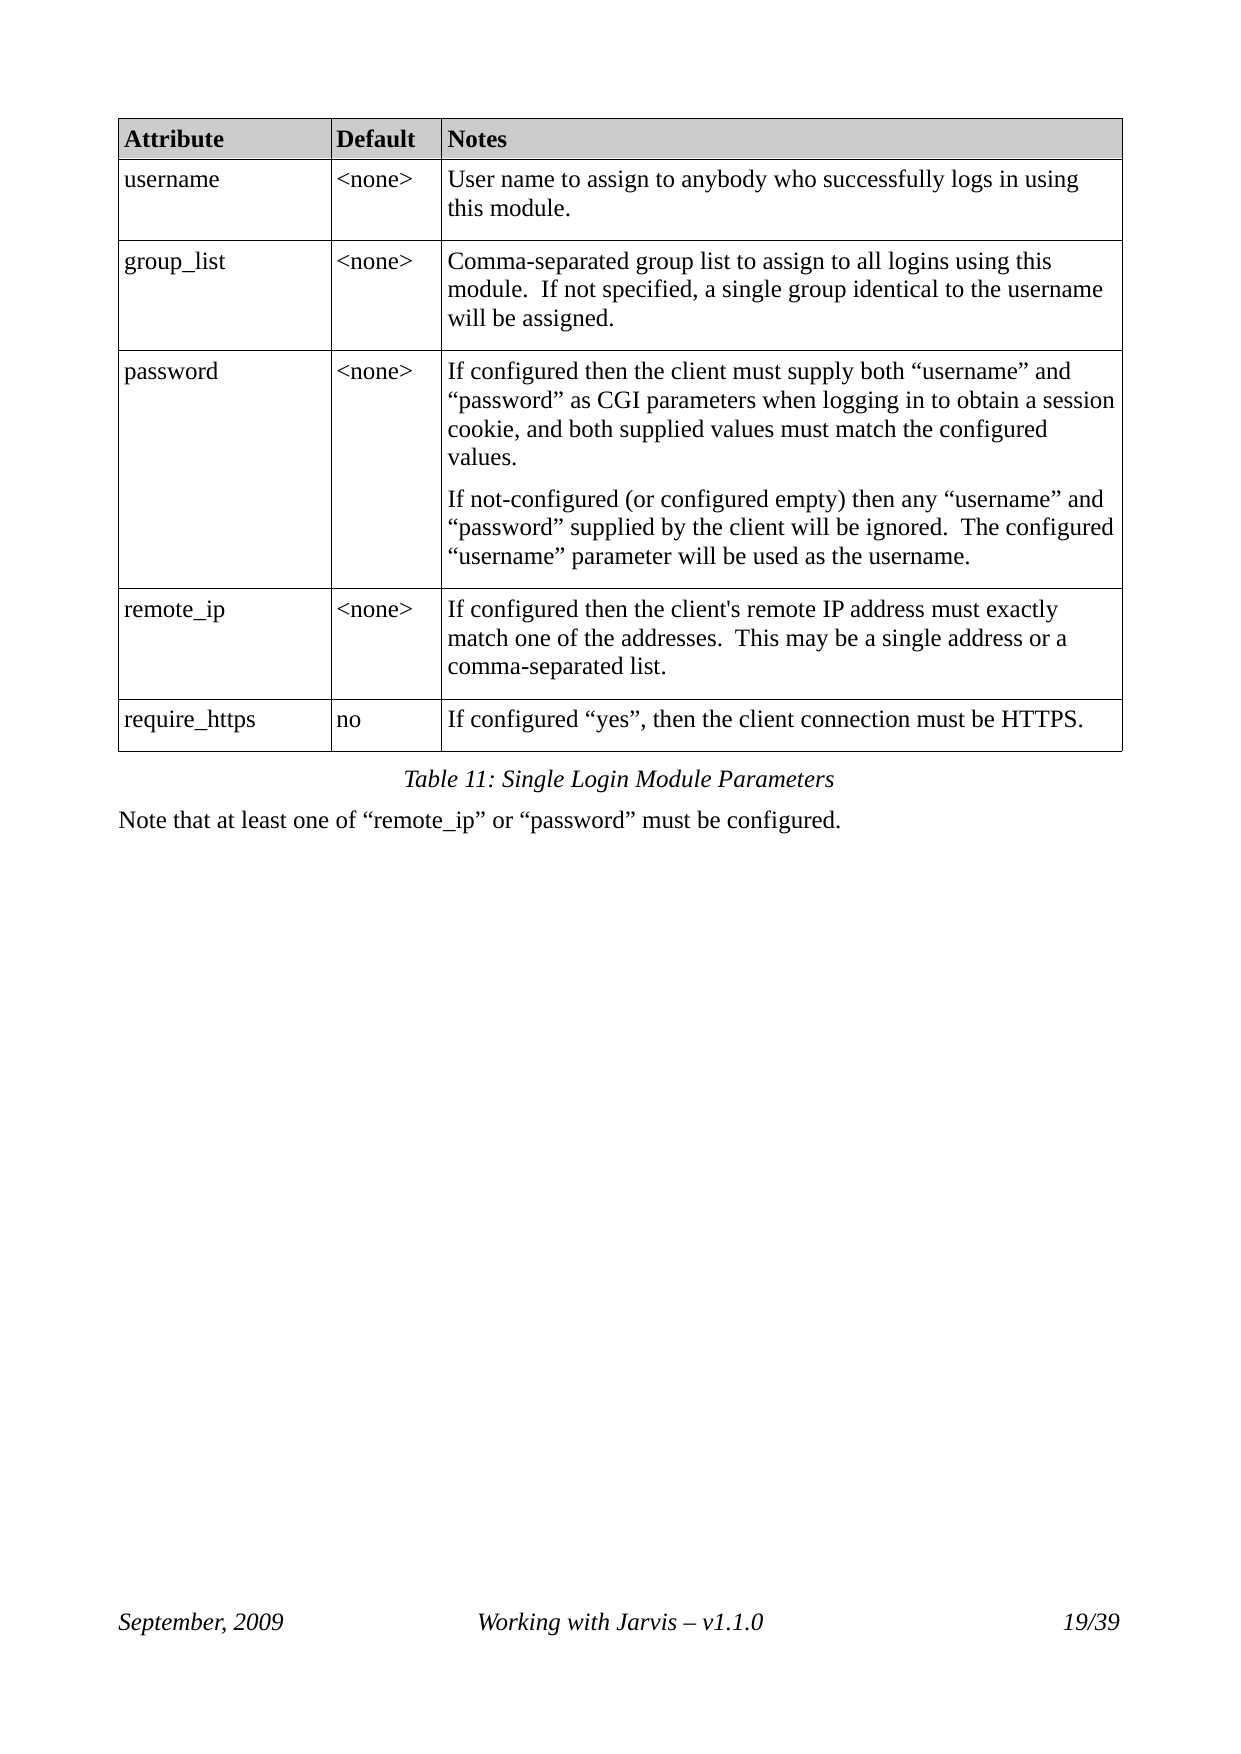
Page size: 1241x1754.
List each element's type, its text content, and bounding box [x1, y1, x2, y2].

table_cell username [119, 160, 331, 240]
table_cell If configured then the client must supply both “username” and “password” as CGI parameters when logging in to obtain a session cookie, and both supplied values must match the configured values. If not-configured (or configured empty) then any “username” and “password” supplied by the client will be ignored. The configured “username” parameter will be used as the username. [442, 351, 1122, 588]
table_cell group_list [119, 241, 331, 350]
table_header Default [332, 119, 441, 158]
table_cell remote_ip [119, 589, 331, 698]
table_cell If configured then the client's remote IP address must exactly match one of the addresses. This may be a single address or a comma-separated list. [442, 589, 1122, 698]
table_cell require_https [119, 700, 331, 751]
table_cell If configured “yes”, then the client connection must be HTTPS. [442, 700, 1122, 751]
text Note that at least one of “remote_ip” or “password” must be configured. [118, 805, 1122, 834]
table_cell <none> [332, 589, 441, 698]
text Table 11: Single Login Module Parameters [118, 764, 1122, 793]
table_header Notes [442, 119, 1122, 158]
table_cell Comma-separated group list to assign to all logins using this module. If not specified, a single group identical to the username will be assigned. [442, 241, 1122, 350]
table_cell password [119, 351, 331, 588]
table_cell <none> [332, 241, 441, 350]
table_cell <none> [332, 351, 441, 588]
table_cell no [332, 700, 441, 751]
table_header Attribute [119, 119, 331, 158]
table_cell <none> [332, 160, 441, 240]
table_cell User name to assign to anybody who successfully logs in using this module. [442, 160, 1122, 240]
